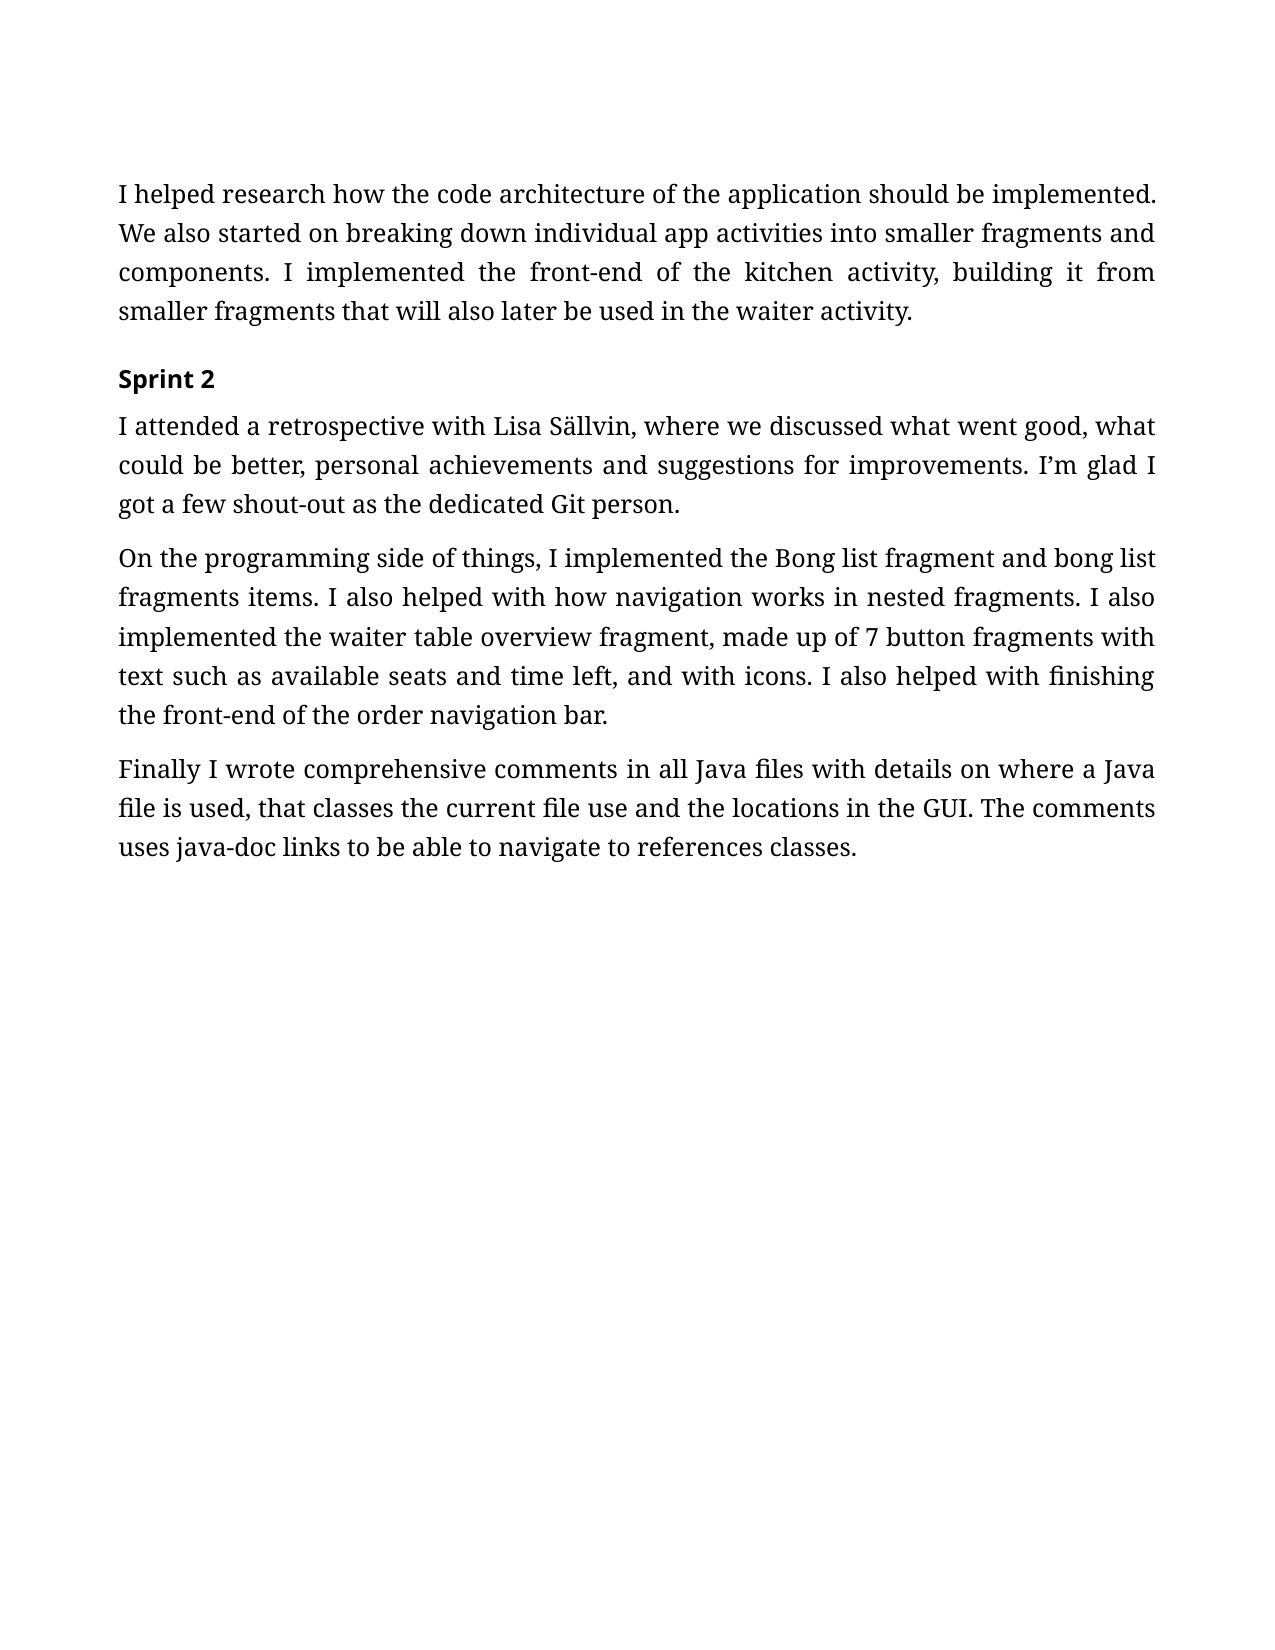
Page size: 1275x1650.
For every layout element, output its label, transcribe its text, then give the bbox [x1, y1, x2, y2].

text I attended a retrospective with Lisa Sällvin, where we discussed what went good, what could be better, personal achievements and suggestions for improvements. I’m glad I got a few shout-out as the dedicated Git person. [118, 409, 1157, 521]
subtitle Sprint 2 [118, 362, 1157, 396]
text I helped research how the code architecture of the application should be implemented. We also started on breaking down individual app activities into smaller fragments and components. I implemented the front-end of the kitchen activity, building it from smaller fragments that will also later be used in the waiter activity. [118, 176, 1157, 328]
text Finally I wrote comprehensive comments in all Java files with details on where a Java file is used, that classes the current file use and the locations in the GUI. The comments uses java-doc links to be able to navigate to references classes. [118, 751, 1157, 864]
text On the programming side of things, I implemented the Bong list fragment and bong list fragments items. I also helped with how navigation works in nested fragments. I also implemented the waiter table overview fragment, made up of 7 button fragments with text such as available seats and time left, and with icons. I also helped with finishing the front-end of the order navigation bar. [118, 541, 1157, 732]
